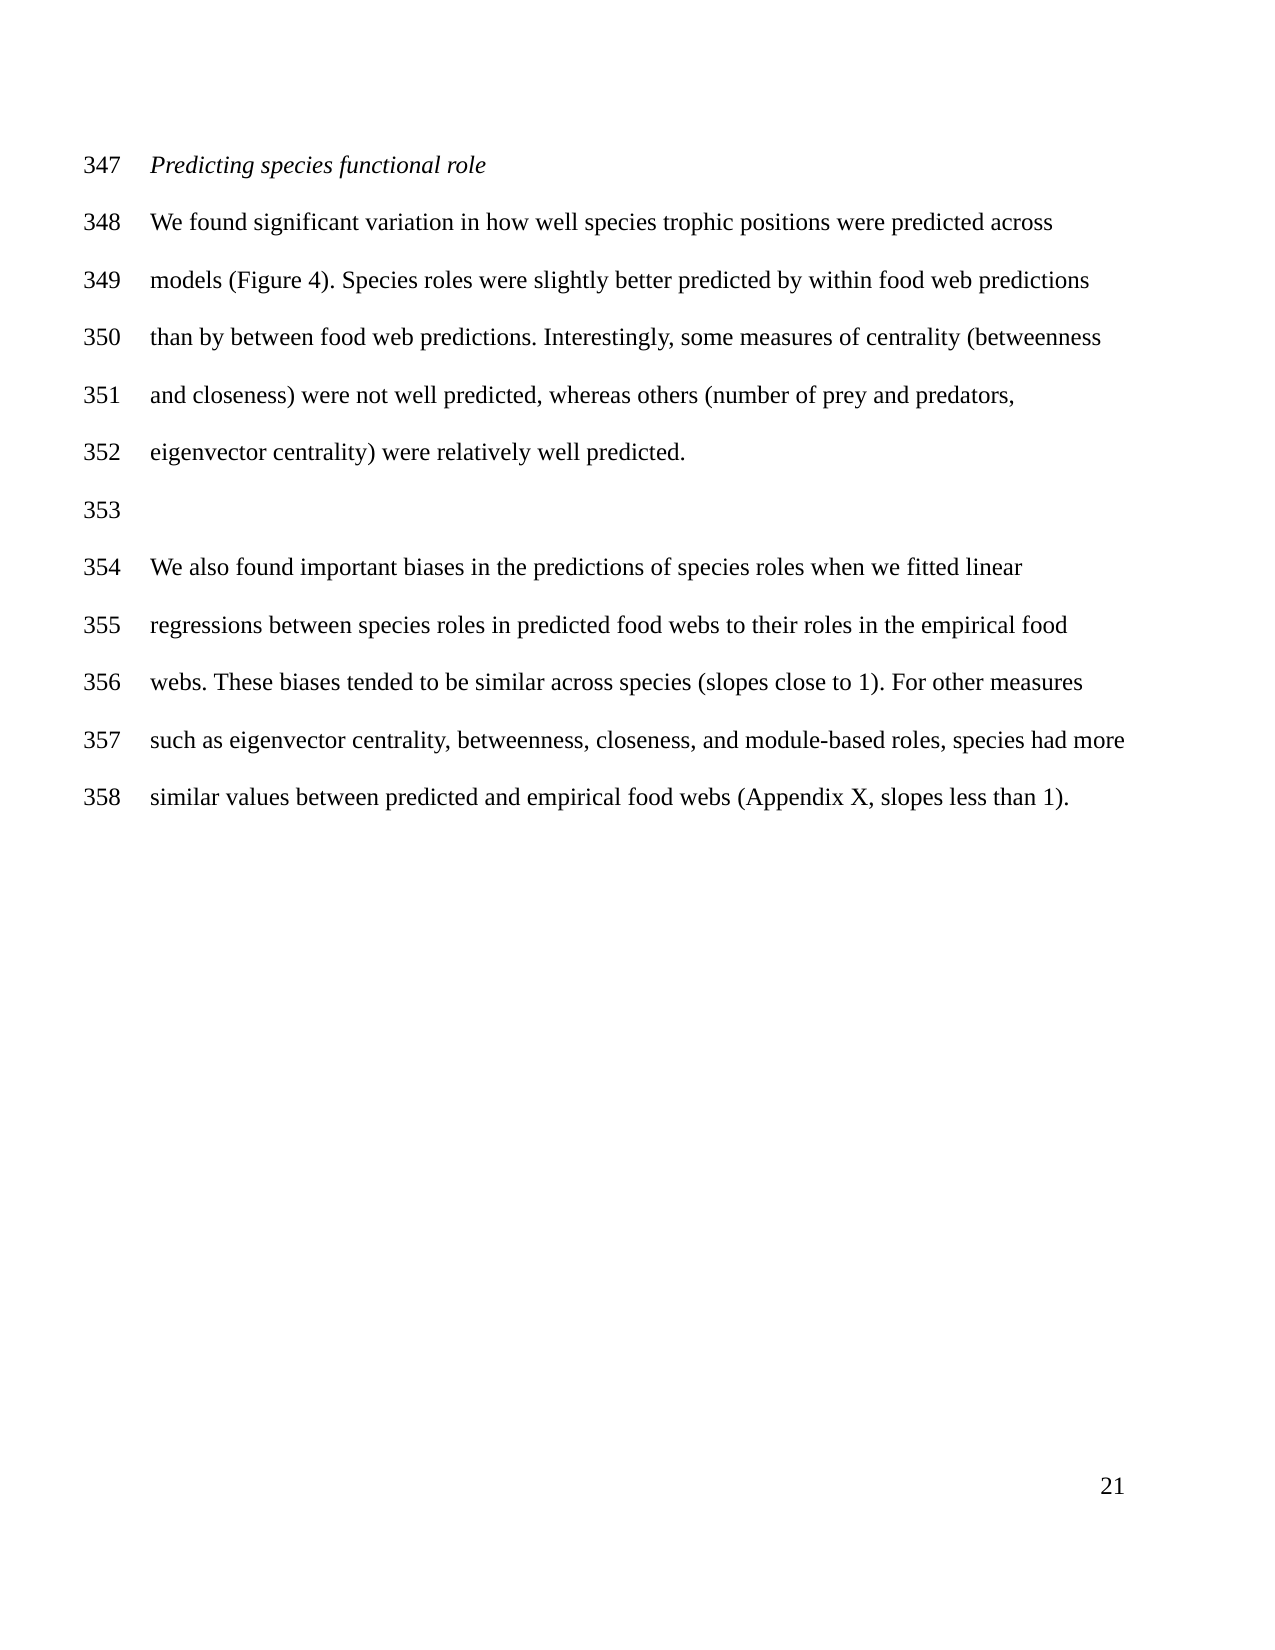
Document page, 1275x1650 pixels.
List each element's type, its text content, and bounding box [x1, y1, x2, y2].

text We found significant variation in how well species trophic positions were predicted across models (Figure 4). Species roles were slightly better predicted by within food web predictions than by between food web predictions. Interestingly, some measures of centrality (betweenness and closeness) were not well predicted, whereas others (number of prey and predators, eigenvector centrality) were relatively well predicted. [150, 207, 1125, 466]
text We also found important biases in the predictions of species roles when we fitted linear regressions between species roles in predicted food webs to their roles in the empirical food webs. These biases tended to be similar across species (slopes close to 1). For other measures such as eigenvector centrality, betweenness, closeness, and module-based roles, species had more similar values between predicted and empirical food webs (Appendix X, slopes less than 1). [150, 552, 1125, 811]
text Predicting species functional role [150, 150, 1125, 179]
